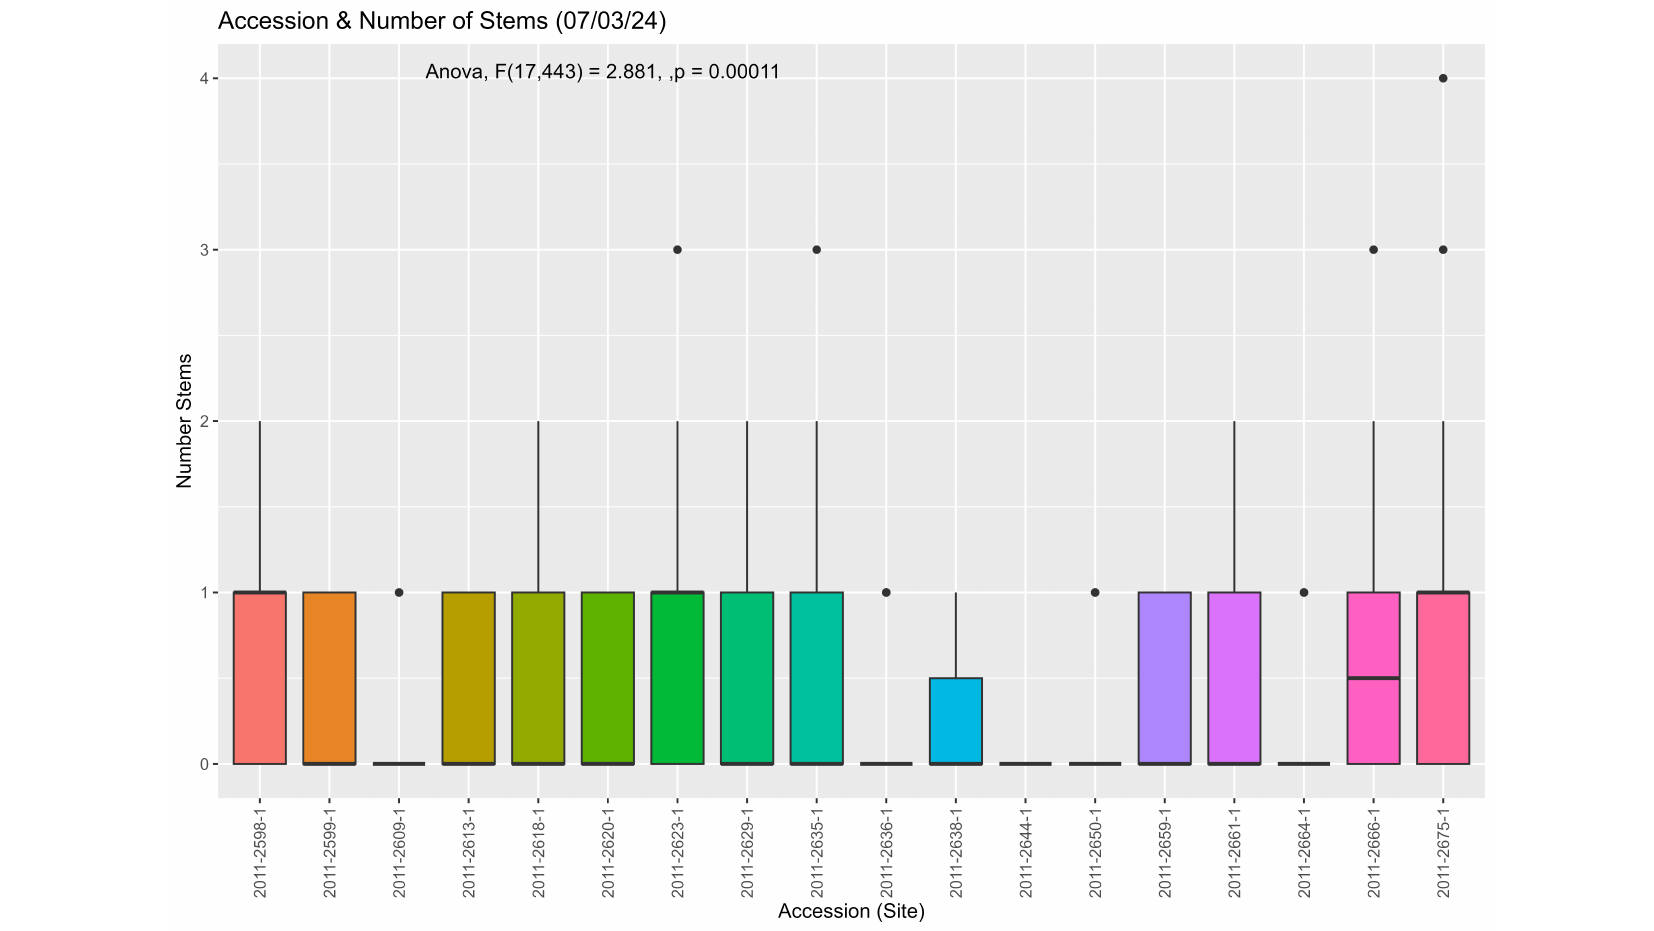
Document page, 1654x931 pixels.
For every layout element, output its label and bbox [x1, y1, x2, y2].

picture [166, 1, 1495, 931]
